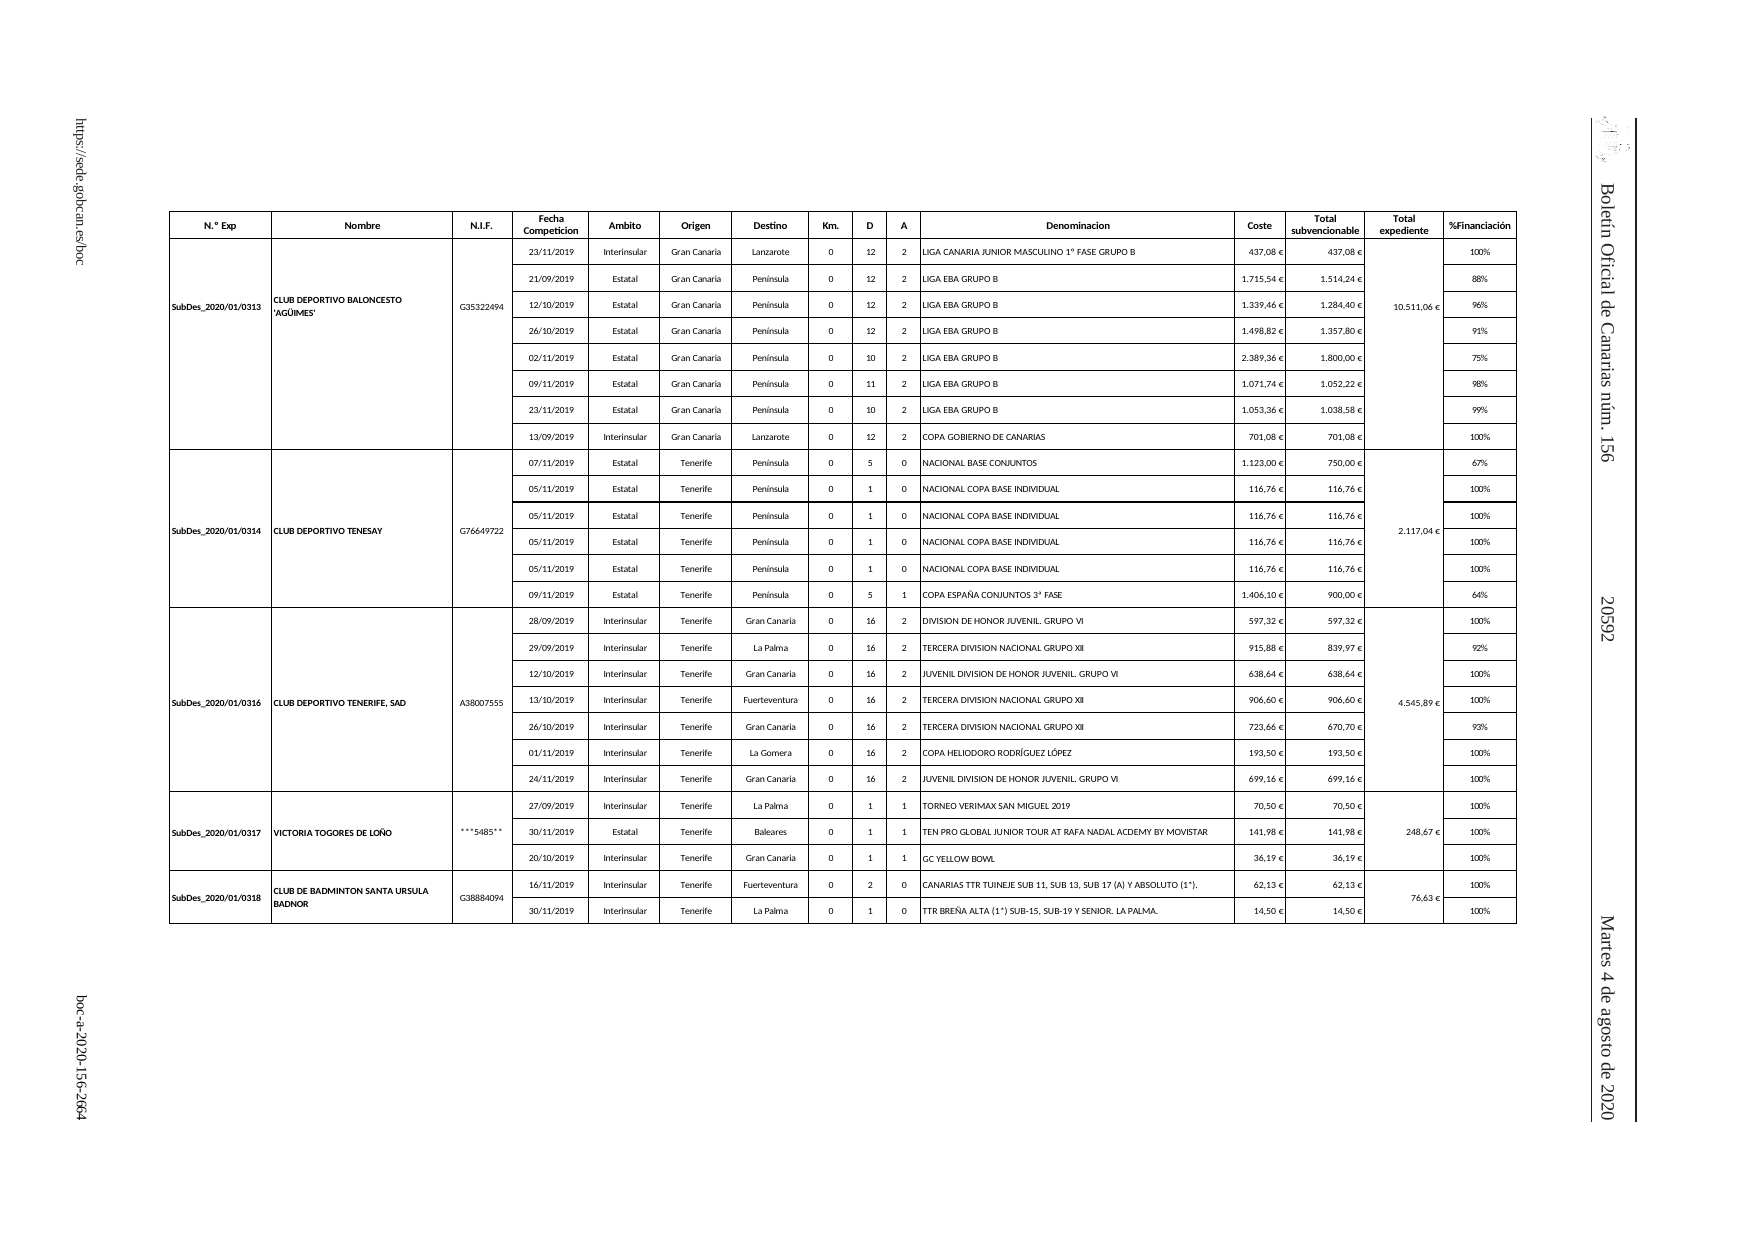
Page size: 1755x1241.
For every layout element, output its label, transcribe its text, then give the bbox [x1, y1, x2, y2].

table_cell Interinsular [589, 661, 659, 686]
table_cell Tenerife [660, 582, 731, 607]
table_cell COPA ESPAÑA CONJUNTOS 3ª FASE [921, 582, 1234, 607]
table_cell 0 [809, 318, 852, 343]
table_cell COPA GOBIERNO DE CANARIAS [921, 424, 1234, 449]
table_cell 13/09/2019 [513, 424, 588, 449]
table_cell 116,76 € [1235, 529, 1285, 554]
table_cell 1.357,80 € [1286, 318, 1364, 343]
table_cell 116,76 € [1286, 529, 1364, 554]
table_cell 98% [1444, 371, 1516, 396]
table_cell 70,50 € [1286, 792, 1364, 818]
table_cell 1.800,00 € [1286, 344, 1364, 370]
table_cell Lanzarote [732, 239, 808, 264]
table_cell Península [732, 503, 808, 528]
table_cell G35322494 [453, 239, 512, 449]
table_cell Tenerife [660, 476, 731, 501]
table_cell 30/11/2019 [513, 819, 588, 844]
table_cell 0 [809, 344, 852, 370]
table_cell 100% [1444, 424, 1516, 449]
table_cell SubDes_2020/01/0316 [170, 608, 271, 791]
table_cell Estatal [589, 397, 659, 422]
table_cell 0 [809, 740, 852, 765]
table_cell 13/10/2019 [513, 687, 588, 712]
table_cell 36,19 € [1286, 845, 1364, 870]
table_cell 597,32 € [1286, 608, 1364, 633]
table_cell CLUB DEPORTIVO BALONCESTO 'AGÜIMES' [272, 239, 452, 449]
table_cell 09/11/2019 [513, 371, 588, 396]
table_cell Gran Canaria [732, 713, 808, 739]
table_cell 1 [853, 898, 886, 923]
table_cell JUVENIL DIVISION DE HONOR JUVENIL. GRUPO VI [921, 661, 1234, 686]
table_cell 10 [853, 344, 886, 370]
table_cell LIGA EBA GRUPO B [921, 344, 1234, 370]
table_cell 2 [887, 265, 920, 291]
table_header %Financiación [1444, 212, 1516, 238]
table_cell 2 [887, 397, 920, 422]
table_cell 05/11/2019 [513, 555, 588, 581]
table_cell Interinsular [589, 424, 659, 449]
table_cell 16 [853, 740, 886, 765]
table_cell NACIONAL COPA BASE INDIVIDUAL [921, 476, 1234, 501]
table_header Coste [1235, 212, 1285, 238]
table_cell 0 [809, 265, 852, 291]
table_cell 01/11/2019 [513, 740, 588, 765]
table_cell 05/11/2019 [513, 529, 588, 554]
table_cell Estatal [589, 292, 659, 317]
table_cell 193,50 € [1235, 740, 1285, 765]
table_cell 0 [809, 397, 852, 422]
text 20592 [1598, 597, 1618, 646]
table_cell 0 [887, 450, 920, 475]
table_cell 116,76 € [1235, 503, 1285, 528]
table_cell 1 [853, 845, 886, 870]
table_cell 10.511,06 € [1365, 239, 1443, 449]
table_cell Tenerife [660, 661, 731, 686]
table_cell Tenerife [660, 687, 731, 712]
table_cell 0 [809, 608, 852, 633]
table_header D [853, 212, 886, 238]
table_cell LIGA EBA GRUPO B [921, 265, 1234, 291]
table_cell Interinsular [589, 898, 659, 923]
text boc-a-2020-156-2664 [74, 995, 91, 1124]
table_cell 437,08 € [1235, 239, 1285, 264]
table_cell 100% [1444, 819, 1516, 844]
table_cell 1 [853, 476, 886, 501]
table_cell A38007555 [453, 608, 512, 791]
table_cell 12 [853, 424, 886, 449]
table_cell 2.389,36 € [1235, 344, 1285, 370]
table_cell ***5485** [453, 792, 512, 870]
table_cell La Gomera [732, 740, 808, 765]
table_cell 906,60 € [1235, 687, 1285, 712]
table_cell Interinsular [589, 239, 659, 264]
table_cell Península [732, 344, 808, 370]
table_cell 1.071,74 € [1235, 371, 1285, 396]
table_cell 10 [853, 397, 886, 422]
table_cell Gran Canaria [660, 397, 731, 422]
table_cell LIGA EBA GRUPO B [921, 397, 1234, 422]
table_cell 0 [809, 634, 852, 659]
table_cell 2 [887, 608, 920, 633]
table_cell TERCERA DIVISION NACIONAL GRUPO XII [921, 687, 1234, 712]
table_cell 0 [809, 766, 852, 791]
table_cell 0 [887, 476, 920, 501]
table_header Nombre [272, 212, 452, 238]
table_cell 5 [853, 450, 886, 475]
table_header Total subvencionable [1286, 212, 1364, 238]
table_cell 27/09/2019 [513, 792, 588, 818]
table_cell 597,32 € [1235, 608, 1285, 633]
table_cell G76649722 [453, 450, 512, 607]
table_cell VICTORIA TOGORES DE LOÑO [272, 792, 452, 870]
table_cell Estatal [589, 265, 659, 291]
table_cell La Palma [732, 792, 808, 818]
table_cell 915,88 € [1235, 634, 1285, 659]
table_cell 2.117,04 € [1365, 450, 1443, 607]
table_cell 16 [853, 713, 886, 739]
table_cell 1.284,40 € [1286, 292, 1364, 317]
table_cell 23/11/2019 [513, 239, 588, 264]
table_cell 0 [809, 239, 852, 264]
table_cell 1 [853, 529, 886, 554]
table_cell Estatal [589, 555, 659, 581]
table_cell 92% [1444, 634, 1516, 659]
table_cell 23/11/2019 [513, 397, 588, 422]
table_cell GC YELLOW BOWL [921, 845, 1234, 870]
table_cell 100% [1444, 476, 1516, 501]
table_cell 1.052,22 € [1286, 371, 1364, 396]
table_cell 21/09/2019 [513, 265, 588, 291]
table_cell Estatal [589, 503, 659, 528]
table_cell Península [732, 450, 808, 475]
table_cell 0 [809, 845, 852, 870]
table_cell Tenerife [660, 555, 731, 581]
table_cell 24/11/2019 [513, 766, 588, 791]
table_cell 05/11/2019 [513, 476, 588, 501]
table_cell Interinsular [589, 871, 659, 897]
table_cell Interinsular [589, 608, 659, 633]
table_cell 62,13 € [1286, 871, 1364, 897]
table_cell 12/10/2019 [513, 661, 588, 686]
table_cell Interinsular [589, 687, 659, 712]
table_cell 723,66 € [1235, 713, 1285, 739]
table_cell 0 [809, 371, 852, 396]
table_header A [887, 212, 920, 238]
table_cell Tenerife [660, 819, 731, 844]
table_cell 0 [809, 871, 852, 897]
table_cell Tenerife [660, 871, 731, 897]
table_cell 116,76 € [1286, 555, 1364, 581]
table_cell LIGA EBA GRUPO B [921, 292, 1234, 317]
table_cell Fuerteventura [732, 871, 808, 897]
table_cell 16 [853, 661, 886, 686]
table_cell 91% [1444, 318, 1516, 343]
table_cell Gran Canaria [660, 292, 731, 317]
table_cell 100% [1444, 239, 1516, 264]
table_cell 0 [809, 713, 852, 739]
table_cell 0 [887, 898, 920, 923]
table_cell 2 [887, 713, 920, 739]
table_cell 1.053,36 € [1235, 397, 1285, 422]
table_cell 839,97 € [1286, 634, 1364, 659]
table_cell Tenerife [660, 634, 731, 659]
table_cell CLUB DE BADMINTON SANTA URSULA BADNOR [272, 871, 452, 923]
table_cell Península [732, 555, 808, 581]
table_header Destino [732, 212, 808, 238]
table_cell LIGA EBA GRUPO B [921, 371, 1234, 396]
table_cell 100% [1444, 503, 1516, 528]
table_cell 100% [1444, 898, 1516, 923]
table_cell 30/11/2019 [513, 898, 588, 923]
table_cell 100% [1444, 687, 1516, 712]
table_cell Interinsular [589, 845, 659, 870]
table_cell 62,13 € [1235, 871, 1285, 897]
table_cell 28/09/2019 [513, 608, 588, 633]
table_cell 36,19 € [1235, 845, 1285, 870]
table_cell 0 [809, 819, 852, 844]
table_cell TORNEO VERIMAX SAN MIGUEL 2019 [921, 792, 1234, 818]
table_cell 02/11/2019 [513, 344, 588, 370]
table_cell 116,76 € [1235, 555, 1285, 581]
table_cell Estatal [589, 371, 659, 396]
table_cell Península [732, 582, 808, 607]
table_cell 20/10/2019 [513, 845, 588, 870]
table_cell COPA HELIODORO RODRÍGUEZ LÓPEZ [921, 740, 1234, 765]
table_cell TERCERA DIVISION NACIONAL GRUPO XII [921, 713, 1234, 739]
table_cell 100% [1444, 740, 1516, 765]
table_cell 1 [887, 819, 920, 844]
table_cell LIGA CANARIA JUNIOR MASCULINO 1º FASE GRUPO B [921, 239, 1234, 264]
table_cell 1.406,10 € [1235, 582, 1285, 607]
table_cell 2 [853, 871, 886, 897]
table_cell Tenerife [660, 898, 731, 923]
table_cell 99% [1444, 397, 1516, 422]
table_cell 1 [853, 792, 886, 818]
table_cell 1 [853, 819, 886, 844]
table_cell Estatal [589, 318, 659, 343]
table_cell 0 [809, 661, 852, 686]
table_header Fecha Competicion [513, 212, 588, 238]
table_cell 701,08 € [1235, 424, 1285, 449]
table_cell 100% [1444, 792, 1516, 818]
table_cell Interinsular [589, 766, 659, 791]
table_cell Tenerife [660, 608, 731, 633]
table_cell 1.514,24 € [1286, 265, 1364, 291]
table_cell 09/11/2019 [513, 582, 588, 607]
table_cell Península [732, 371, 808, 396]
table_cell Península [732, 265, 808, 291]
table_cell 75% [1444, 344, 1516, 370]
table_cell TEN PRO GLOBAL JUNIOR TOUR AT RAFA NADAL ACDEMY BY MOVISTAR [921, 819, 1234, 844]
table_cell Tenerife [660, 529, 731, 554]
table_cell 16 [853, 608, 886, 633]
table_cell SubDes_2020/01/0317 [170, 792, 271, 870]
table_cell Península [732, 318, 808, 343]
table_cell Baleares [732, 819, 808, 844]
table_cell 2 [887, 766, 920, 791]
table_cell 100% [1444, 608, 1516, 633]
table_cell Lanzarote [732, 424, 808, 449]
table_cell 1 [887, 845, 920, 870]
table_cell 29/09/2019 [513, 634, 588, 659]
table_cell Gran Canaria [732, 661, 808, 686]
table_cell 12 [853, 292, 886, 317]
table_cell NACIONAL COPA BASE INDIVIDUAL [921, 529, 1234, 554]
table_cell 750,00 € [1286, 450, 1364, 475]
table_cell 2 [887, 292, 920, 317]
table_cell 2 [887, 740, 920, 765]
table_cell 699,16 € [1235, 766, 1285, 791]
table_cell 16 [853, 766, 886, 791]
table_cell 100% [1444, 529, 1516, 554]
table_cell Estatal [589, 476, 659, 501]
table_cell 64% [1444, 582, 1516, 607]
table_cell 16 [853, 634, 886, 659]
table_cell 70,50 € [1235, 792, 1285, 818]
table_cell 0 [887, 555, 920, 581]
table_cell Estatal [589, 344, 659, 370]
table_cell 14,50 € [1286, 898, 1364, 923]
table_cell 2 [887, 239, 920, 264]
table_cell 100% [1444, 661, 1516, 686]
table_cell 0 [809, 898, 852, 923]
table_cell 11 [853, 371, 886, 396]
table_cell Tenerife [660, 503, 731, 528]
table_cell 906,60 € [1286, 687, 1364, 712]
table_cell 0 [809, 450, 852, 475]
table_cell 1.715,54 € [1235, 265, 1285, 291]
table_cell 12 [853, 265, 886, 291]
table_cell 193,50 € [1286, 740, 1364, 765]
table_cell 2 [887, 661, 920, 686]
table_cell 0 [809, 555, 852, 581]
table_cell Península [732, 292, 808, 317]
table_cell SubDes_2020/01/0318 [170, 871, 271, 923]
table_cell 0 [809, 424, 852, 449]
table_cell 1.123,00 € [1235, 450, 1285, 475]
table_header Origen [660, 212, 731, 238]
table_cell 26/10/2019 [513, 318, 588, 343]
table_cell G38884094 [453, 871, 512, 923]
table_header Denominacion [921, 212, 1234, 238]
table_cell 0 [809, 582, 852, 607]
table_cell 0 [809, 476, 852, 501]
table_cell Gran Canaria [660, 424, 731, 449]
table_cell SubDes_2020/01/0313 [170, 239, 271, 449]
table_cell 1 [887, 582, 920, 607]
table_header Ambito [589, 212, 659, 238]
table_cell 67% [1444, 450, 1516, 475]
table_cell 5 [853, 582, 886, 607]
text Boletín Oficial de Canarias núm. 156 [1598, 183, 1618, 464]
table_cell Interinsular [589, 713, 659, 739]
table_cell La Palma [732, 898, 808, 923]
table_cell Estatal [589, 819, 659, 844]
table_cell 100% [1444, 871, 1516, 897]
table_cell 96% [1444, 292, 1516, 317]
table_cell 1.498,82 € [1235, 318, 1285, 343]
table_cell 0 [809, 687, 852, 712]
table_cell Estatal [589, 582, 659, 607]
table_cell 14,50 € [1235, 898, 1285, 923]
text https://sede.gobcan.es/boc [73, 118, 90, 273]
table_cell 2 [887, 634, 920, 659]
table_cell Tenerife [660, 740, 731, 765]
table_cell Tenerife [660, 450, 731, 475]
table_cell Tenerife [660, 713, 731, 739]
table_cell 638,64 € [1235, 661, 1285, 686]
table_cell Fuerteventura [732, 687, 808, 712]
table_cell CLUB DEPORTIVO TENERIFE, SAD [272, 608, 452, 791]
table_cell Península [732, 397, 808, 422]
table_cell TTR BREÑA ALTA (1*) SUB-15, SUB-19 Y SENIOR. LA PALMA. [921, 898, 1234, 923]
table_cell 248,67 € [1365, 792, 1443, 870]
table_cell 1 [853, 503, 886, 528]
table_cell 116,76 € [1235, 476, 1285, 501]
table_cell 2 [887, 318, 920, 343]
table_cell 07/11/2019 [513, 450, 588, 475]
table_cell 16/11/2019 [513, 871, 588, 897]
table_cell 670,70 € [1286, 713, 1364, 739]
table_cell 141,98 € [1235, 819, 1285, 844]
table_cell 900,00 € [1286, 582, 1364, 607]
table_cell Estatal [589, 529, 659, 554]
table_cell Gran Canaria [732, 766, 808, 791]
table_cell Gran Canaria [660, 318, 731, 343]
table_cell Interinsular [589, 634, 659, 659]
table_cell 100% [1444, 845, 1516, 870]
table_cell 12/10/2019 [513, 292, 588, 317]
table_header N.º Exp [170, 212, 271, 238]
table_cell NACIONAL BASE CONJUNTOS [921, 450, 1234, 475]
table_header Total expediente [1365, 212, 1443, 238]
table_cell Tenerife [660, 792, 731, 818]
table_cell 1.038,58 € [1286, 397, 1364, 422]
table_cell 05/11/2019 [513, 503, 588, 528]
table_cell Península [732, 529, 808, 554]
table_cell 0 [809, 529, 852, 554]
table_cell 76,63 € [1365, 871, 1443, 923]
table_cell LIGA EBA GRUPO B [921, 318, 1234, 343]
table_cell 699,16 € [1286, 766, 1364, 791]
table_cell SubDes_2020/01/0314 [170, 450, 271, 607]
table_cell 116,76 € [1286, 476, 1364, 501]
table_cell CANARIAS TTR TUINEJE SUB 11, SUB 13, SUB 17 (A) Y ABSOLUTO (1*). [921, 871, 1234, 897]
table_cell 2 [887, 344, 920, 370]
table_cell 0 [887, 529, 920, 554]
table_cell 0 [887, 871, 920, 897]
table_cell Gran Canaria [660, 371, 731, 396]
table_cell 12 [853, 318, 886, 343]
table_cell 2 [887, 687, 920, 712]
table_cell Península [732, 476, 808, 501]
table_cell 12 [853, 239, 886, 264]
table_cell 100% [1444, 766, 1516, 791]
table_cell Tenerife [660, 766, 731, 791]
table_cell 93% [1444, 713, 1516, 739]
table_cell 2 [887, 371, 920, 396]
text Martes 4 de agosto de 2020 [1598, 915, 1618, 1124]
table_cell La Palma [732, 634, 808, 659]
table_cell 141,98 € [1286, 819, 1364, 844]
table_cell 100% [1444, 555, 1516, 581]
table_cell 0 [887, 503, 920, 528]
table_cell 437,08 € [1286, 239, 1364, 264]
table_cell 1 [853, 555, 886, 581]
table_cell Gran Canaria [660, 265, 731, 291]
table_cell 638,64 € [1286, 661, 1364, 686]
table_cell NACIONAL COPA BASE INDIVIDUAL [921, 555, 1234, 581]
table_cell 88% [1444, 265, 1516, 291]
table_cell Gran Canaria [732, 608, 808, 633]
table_cell NACIONAL COPA BASE INDIVIDUAL [921, 503, 1234, 528]
table_cell 701,08 € [1286, 424, 1364, 449]
table_cell JUVENIL DIVISION DE HONOR JUVENIL. GRUPO VI [921, 766, 1234, 791]
table_cell TERCERA DIVISION NACIONAL GRUPO XII [921, 634, 1234, 659]
table_cell Tenerife [660, 845, 731, 870]
table_cell 26/10/2019 [513, 713, 588, 739]
table_cell Interinsular [589, 740, 659, 765]
table_cell 0 [809, 503, 852, 528]
table_cell Gran Canaria [660, 344, 731, 370]
table_cell 4.545,89 € [1365, 608, 1443, 791]
table_cell Gran Canaria [732, 845, 808, 870]
table_cell 16 [853, 687, 886, 712]
table_cell 2 [887, 424, 920, 449]
table_cell 0 [809, 292, 852, 317]
table_cell 1 [887, 792, 920, 818]
table_cell Estatal [589, 450, 659, 475]
table_cell Interinsular [589, 792, 659, 818]
table_cell 116,76 € [1286, 503, 1364, 528]
table_cell 1.339,46 € [1235, 292, 1285, 317]
table_cell 0 [809, 792, 852, 818]
table_cell CLUB DEPORTIVO TENESAY [272, 450, 452, 607]
table_cell DIVISION DE HONOR JUVENIL. GRUPO VI [921, 608, 1234, 633]
table_cell Gran Canaria [660, 239, 731, 264]
table_header Km. [809, 212, 852, 238]
table_header N.I.F. [453, 212, 512, 238]
